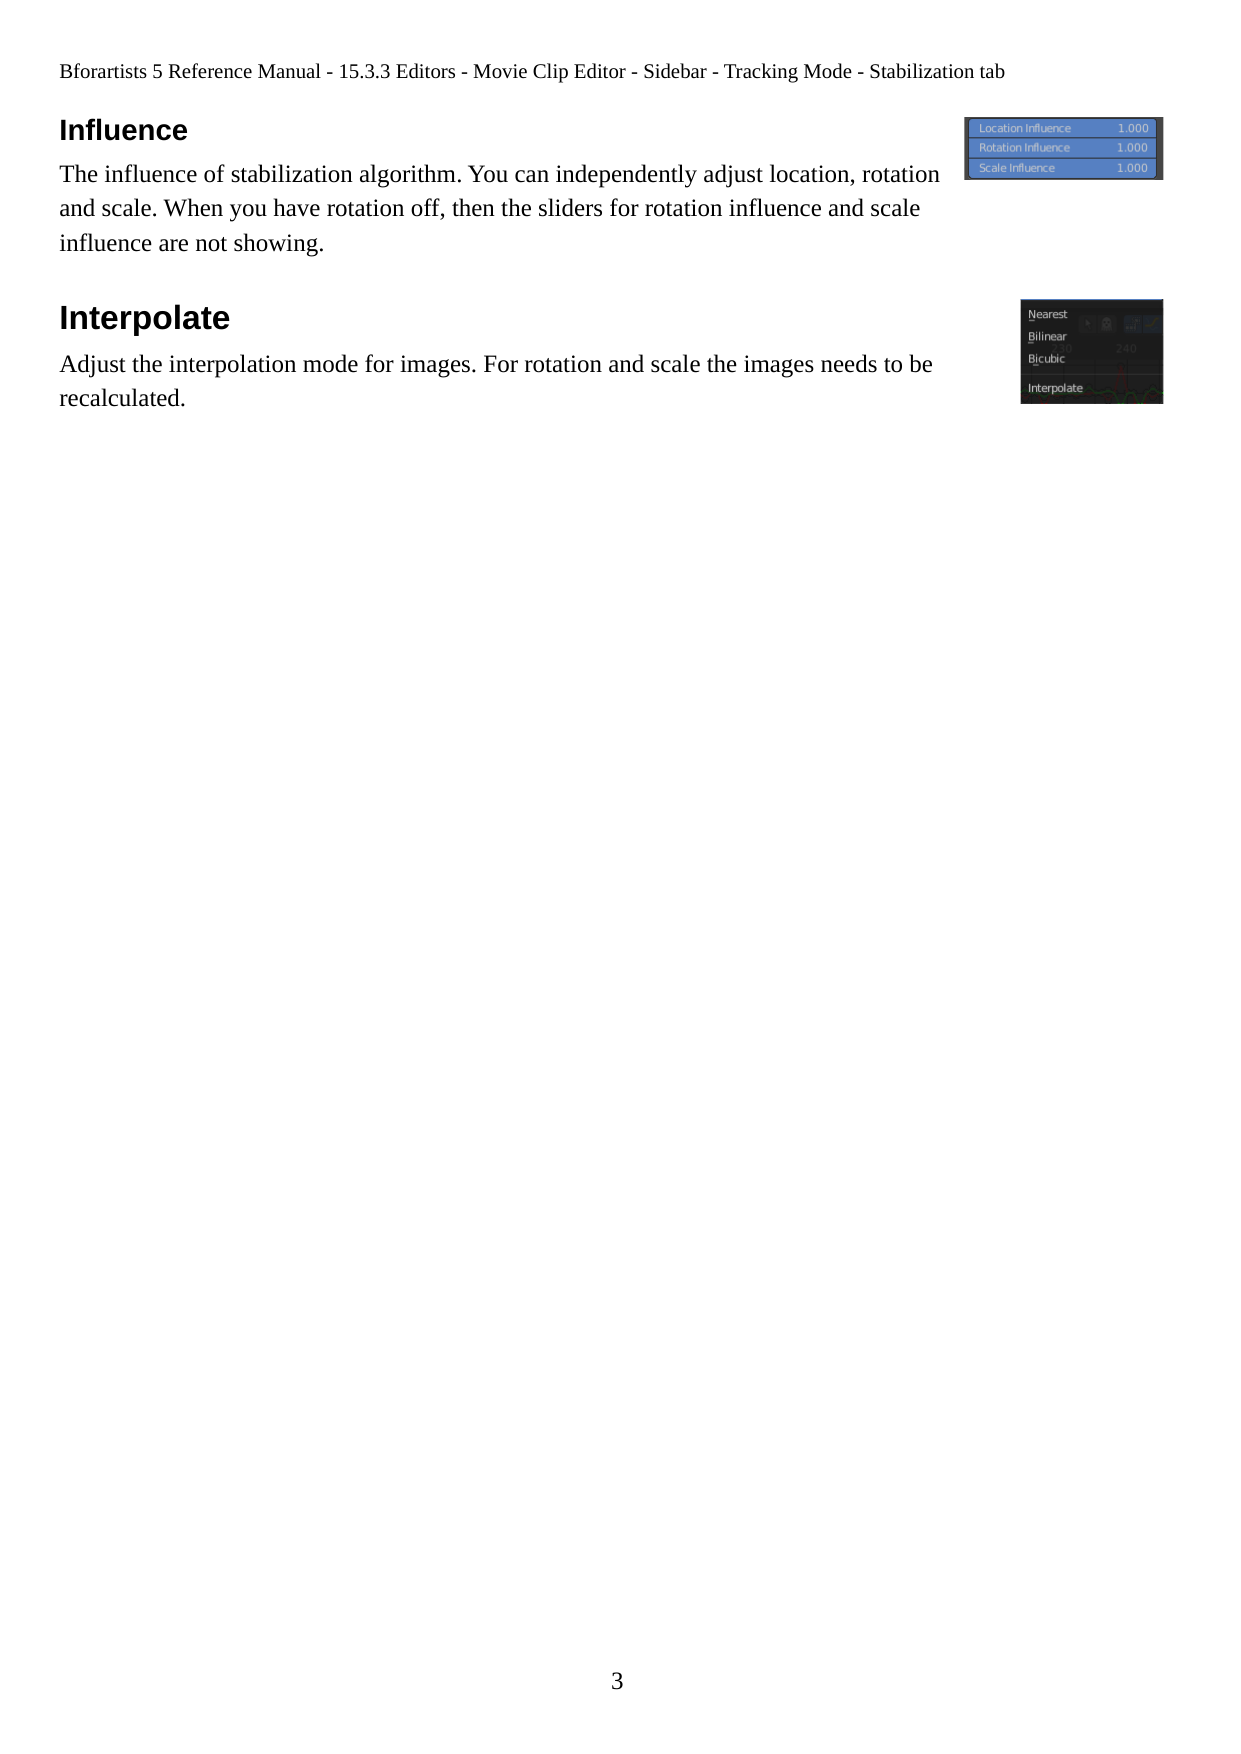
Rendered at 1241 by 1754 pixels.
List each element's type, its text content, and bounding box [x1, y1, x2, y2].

picture [1020, 299, 1164, 404]
subtitle Interpolate [59, 298, 1181, 336]
text The influence of stabilization algorithm. You can independently adjust location, rotation and scale. When you have rotation off, then the sliders for rotation influence and scale influence are not showing. [59, 159, 1181, 257]
subtitle Influence [59, 113, 1181, 146]
picture [964, 117, 1164, 180]
text Adjust the interpolation mode for images. For rotation and scale the images needs to be recalculated. [59, 349, 1181, 412]
